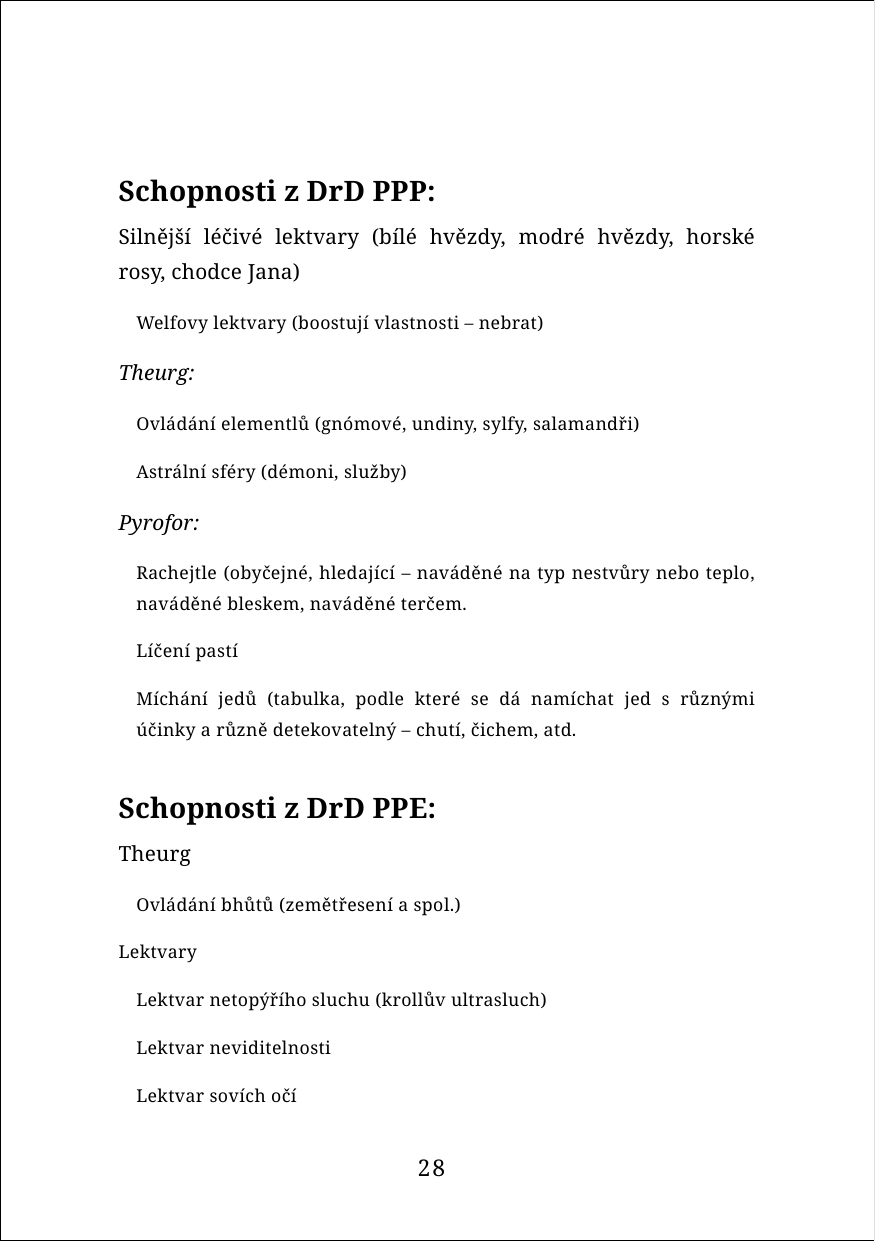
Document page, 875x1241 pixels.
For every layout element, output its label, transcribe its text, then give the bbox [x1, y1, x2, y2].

text Líčení pastí [136, 639, 756, 663]
text Ovládání bhůtů (zemětřesení a spol.) [136, 892, 756, 916]
text Welfovy lektvary (boostují vlastnosti – nebrat) [136, 311, 756, 335]
text Lektvar sovích očí [136, 1084, 756, 1108]
text Silnější léčivé lektvary (bílé hvězdy, modré hvězdy, horské rosy, chodce Jana) [118, 222, 756, 286]
text Rachejtle (obyčejné, hledající – naváděné na typ nestvůry nebo teplo, naváděné bleskem, naváděné terčem. [136, 561, 756, 615]
text Lektvary [118, 940, 756, 964]
text Lektvar netopýřího sluchu (krollův ultrasluch) [136, 988, 756, 1012]
text Theurg: [118, 358, 756, 387]
text Pyrofor: [118, 508, 756, 536]
text Ovládání elementlů (gnómové, undiny, sylfy, salamandři) [136, 412, 756, 436]
subtitle Schopnosti z DrD PPP: [118, 172, 756, 210]
subtitle Schopnosti z DrD PPE: [118, 789, 756, 827]
text Theurg [118, 839, 756, 867]
text Astrální sféry (démoni, služby) [136, 460, 756, 484]
text Lektvar neviditelnosti [136, 1036, 756, 1060]
text Míchání jedů (tabulka, podle které se dá namíchat jed s různými účinky a různě detekovatelný – chutí, čichem, atd. [136, 687, 756, 741]
